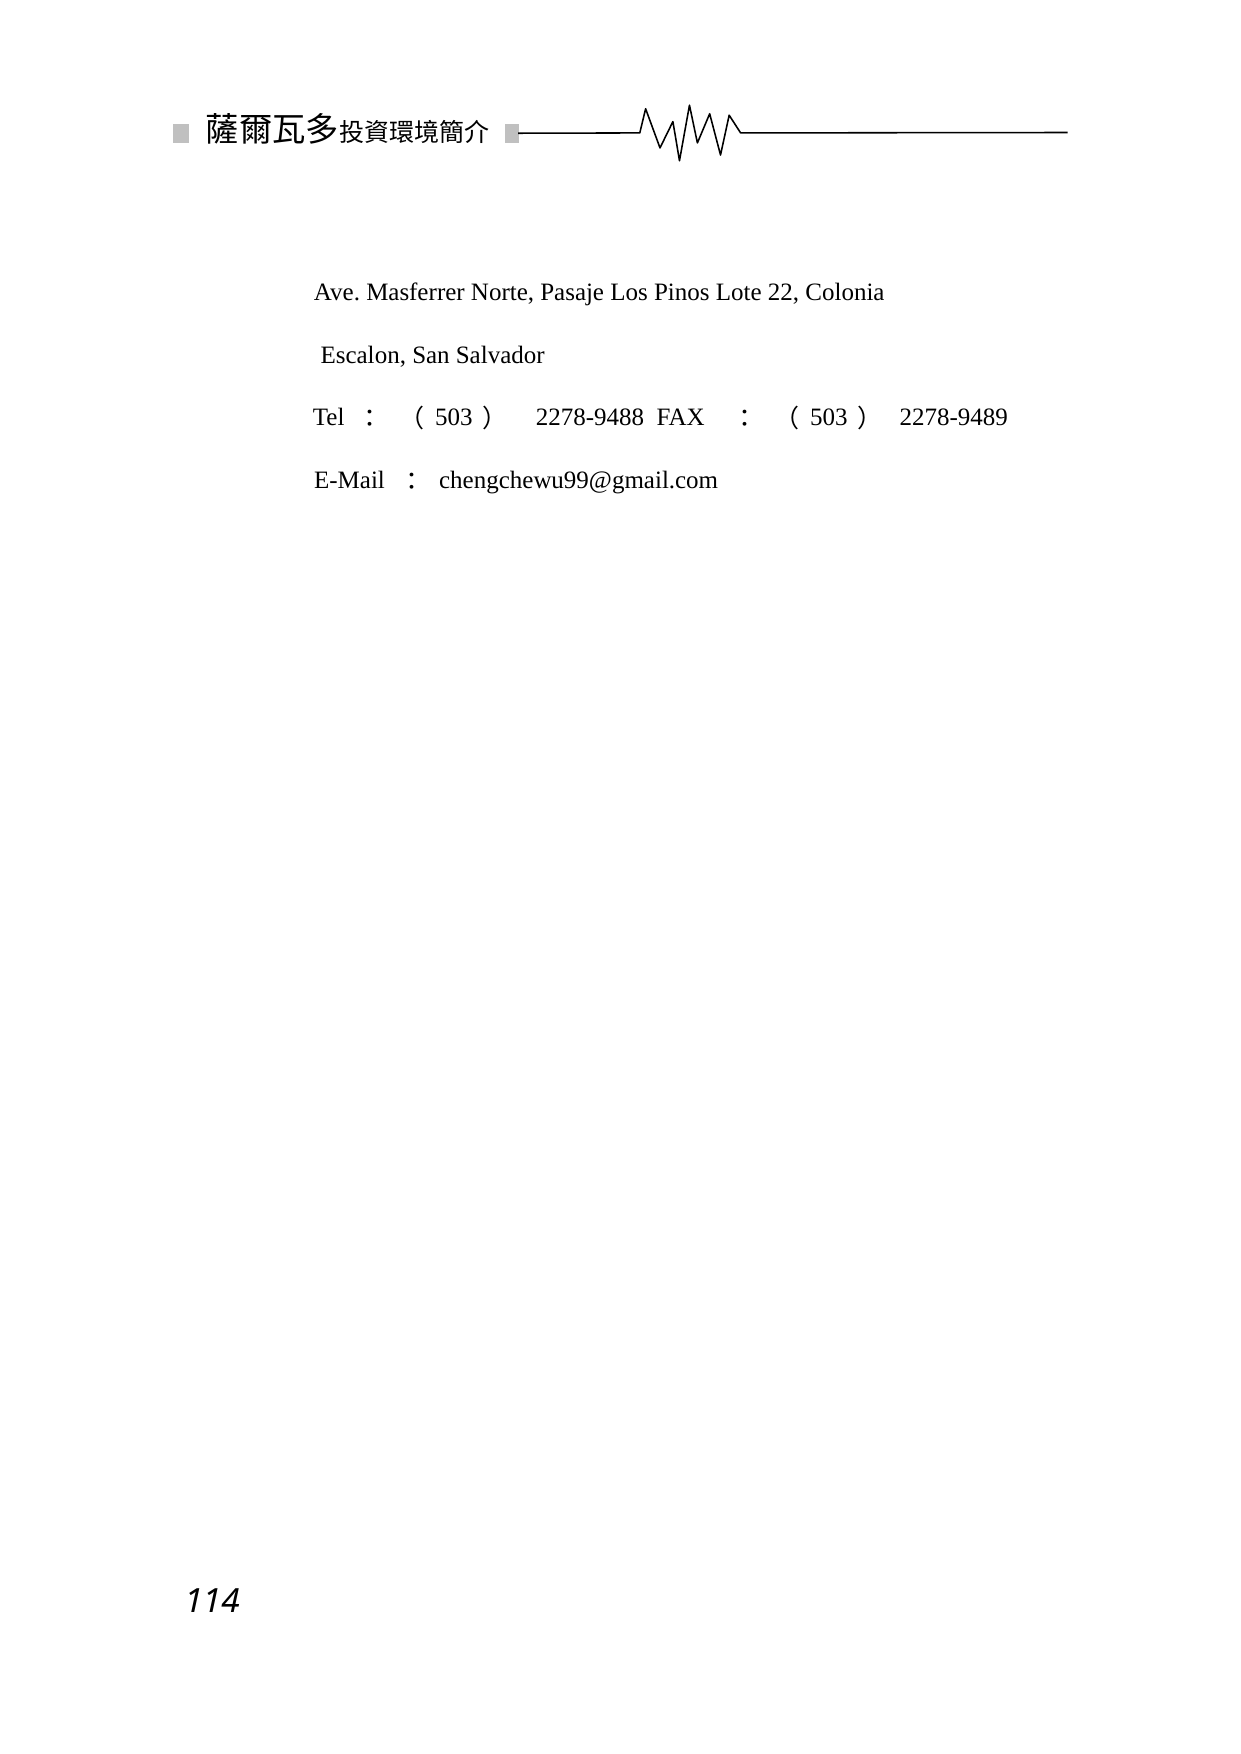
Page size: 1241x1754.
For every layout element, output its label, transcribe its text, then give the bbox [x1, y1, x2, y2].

text Ave. Masferrer Norte, Pasaje Los Pinos Lote 22, Colonia [281, 250, 1058, 313]
text E-Mail：chengchewu99@gmail.com [281, 438, 1058, 500]
text Escalon, San Salvador [281, 313, 1058, 375]
text Tel：（503）2278-9488 FAX：（503）2278-9489 [281, 375, 1058, 438]
